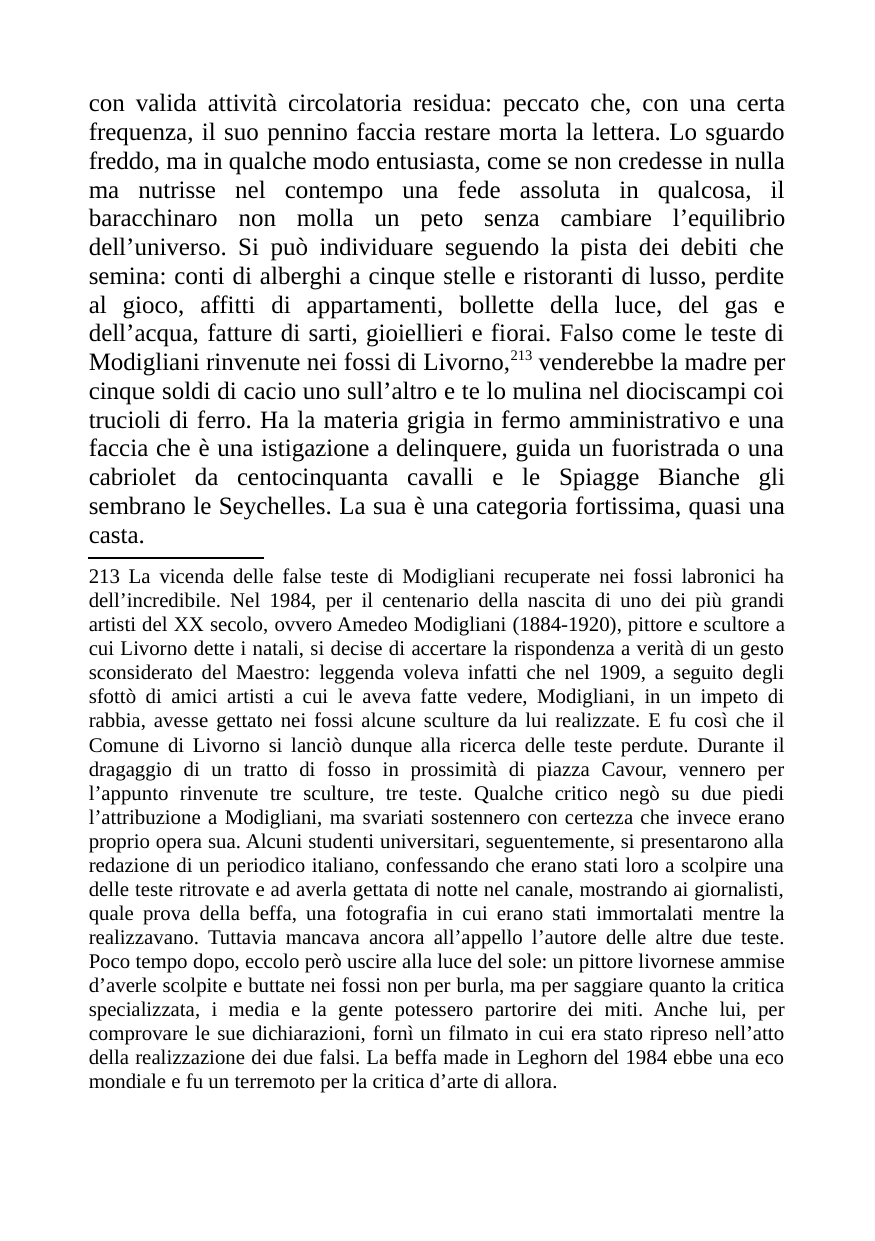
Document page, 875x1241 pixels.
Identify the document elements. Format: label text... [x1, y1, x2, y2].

text La vicenda delle false teste di Modigliani recuperate nei fossi labronici ha dell’incredibile. Nel 1984, per il centenario della nascita di uno dei più grandi artisti del XX secolo, ovvero Amedeo Modigliani (1884-1920), pittore e scultore a cui Livorno dette i natali, si decise di accertare la rispondenza a verità di un gesto sconsiderato del Maestro: leggenda voleva infatti che nel 1909, a seguito degli sfottò di amici artisti a cui le aveva fatte vedere, Modigliani, in un impeto di rabbia, avesse gettato nei fossi alcune sculture da lui realizzate. E fu così che il Comune di Livorno si lanciò dunque alla ricerca delle teste perdute. Durante il dragaggio di un tratto di fosso in prossimità di piazza Cavour, vennero per l’appunto rinvenute tre sculture, tre teste. Qualche critico negò su due piedi l’attribuzione a Modigliani, ma svariati sostennero con certezza che invece erano proprio opera sua. Alcuni studenti universitari, seguentemente, si presentarono alla redazione di un periodico italiano, confessando che erano stati loro a scolpire una delle teste ritrovate e ad averla gettata di notte nel canale, mostrando ai giornalisti, quale prova della beffa, una fotografia in cui erano stati immortalati mentre la realizzavano. Tuttavia mancava ancora all’appello l’autore delle altre due teste. Poco tempo dopo, eccolo però uscire alla luce del sole: un pittore livornese ammise d’averle scolpite e buttate nei fossi non per burla, ma per saggiare quanto la critica specializzata, i media e la gente potessero partorire dei miti. Anche lui, per comprovare le sue dichiarazioni, fornì un filmato in cui era stato ripreso nell’atto della realizzazione dei due falsi. La beffa made in Leghorn del 1984 ebbe una eco mondiale e fu un terremoto per la critica d’arte di allora. [88, 564, 786, 1093]
text con valida attività circolatoria residua: peccato che, con una certa frequenza, il suo pennino faccia restare morta la lettera. Lo sguardo freddo, ma in qualche modo entusiasta, come se non credesse in nulla ma nutrisse nel contempo una fede assoluta in qualcosa, il baracchinaro non molla un peto senza cambiare l’equilibrio dell’universo. Si può individuare seguendo la pista dei debiti che semina: conti di alberghi a cinque stelle e ristoranti di lusso, perdite al gioco, affitti di appartamenti, bollette della luce, del gas e dell’acqua, fatture di sarti, gioiellieri e fiorai. Falso come le teste di Modigliani rinvenute nei fossi di Livorno, venderebbe la madre per cinque soldi di cacio uno sull’altro e te lo mulina nel diociscampi coi trucioli di ferro. Ha la materia grigia in fermo amministrativo e una faccia che è una istigazione a delinquere, guida un fuoristrada o una cabriolet da centocinquanta cavalli e le Spiagge Bianche gli sembrano le Seychelles. La sua è una categoria fortissima, quasi una casta. [88, 88, 786, 548]
